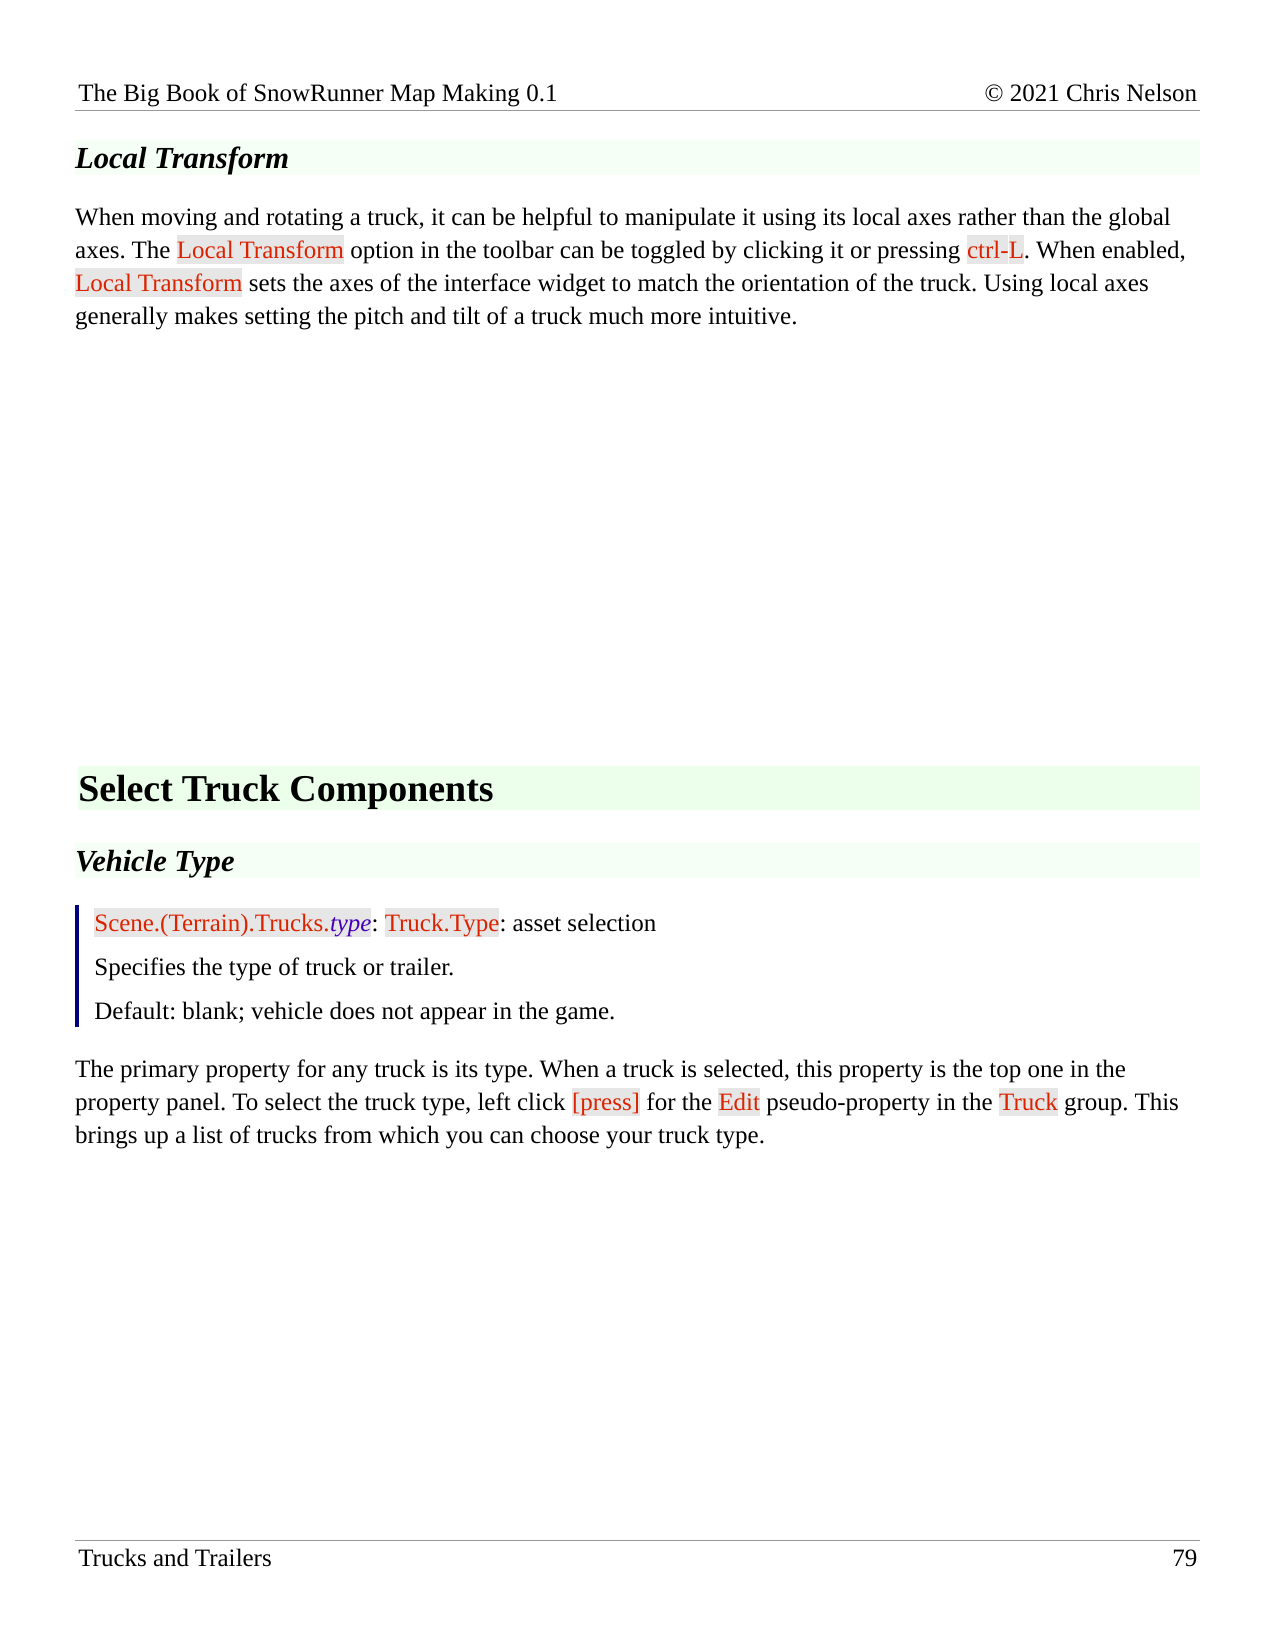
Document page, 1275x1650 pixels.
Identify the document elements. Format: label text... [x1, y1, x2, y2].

text Scene.(Terrain).Trucks.type: Truck.Type: asset selection [79, 905, 1200, 937]
text The primary property for any truck is its type. When a truck is selected, this property is the top one in the property panel. To select the truck type, left click [press] for the Edit pseudo-property in the Truck group. This brings up a list of trucks from which you can choose your truck type. [75, 1054, 1200, 1149]
subtitle Vehicle Type [75, 843, 1200, 878]
text When moving and rotating a truck, it can be helpful to manipulate it using its local axes rather than the global axes. The Local Transform option in the toolbar can be toggled by clicking it or pressing ctrl‑L. When enabled, Local Transform sets the axes of the interface widget to match the orientation of the truck. Using local axes generally makes setting the pitch and tilt of a truck much more intuitive. [75, 202, 1200, 330]
subtitle Select Truck Components [78, 766, 1200, 810]
subtitle Local Transform [75, 140, 1200, 175]
text Default: blank; vehicle does not appear in the game. [79, 993, 1200, 1027]
text Specifies the type of truck or trailer. [79, 949, 1200, 981]
